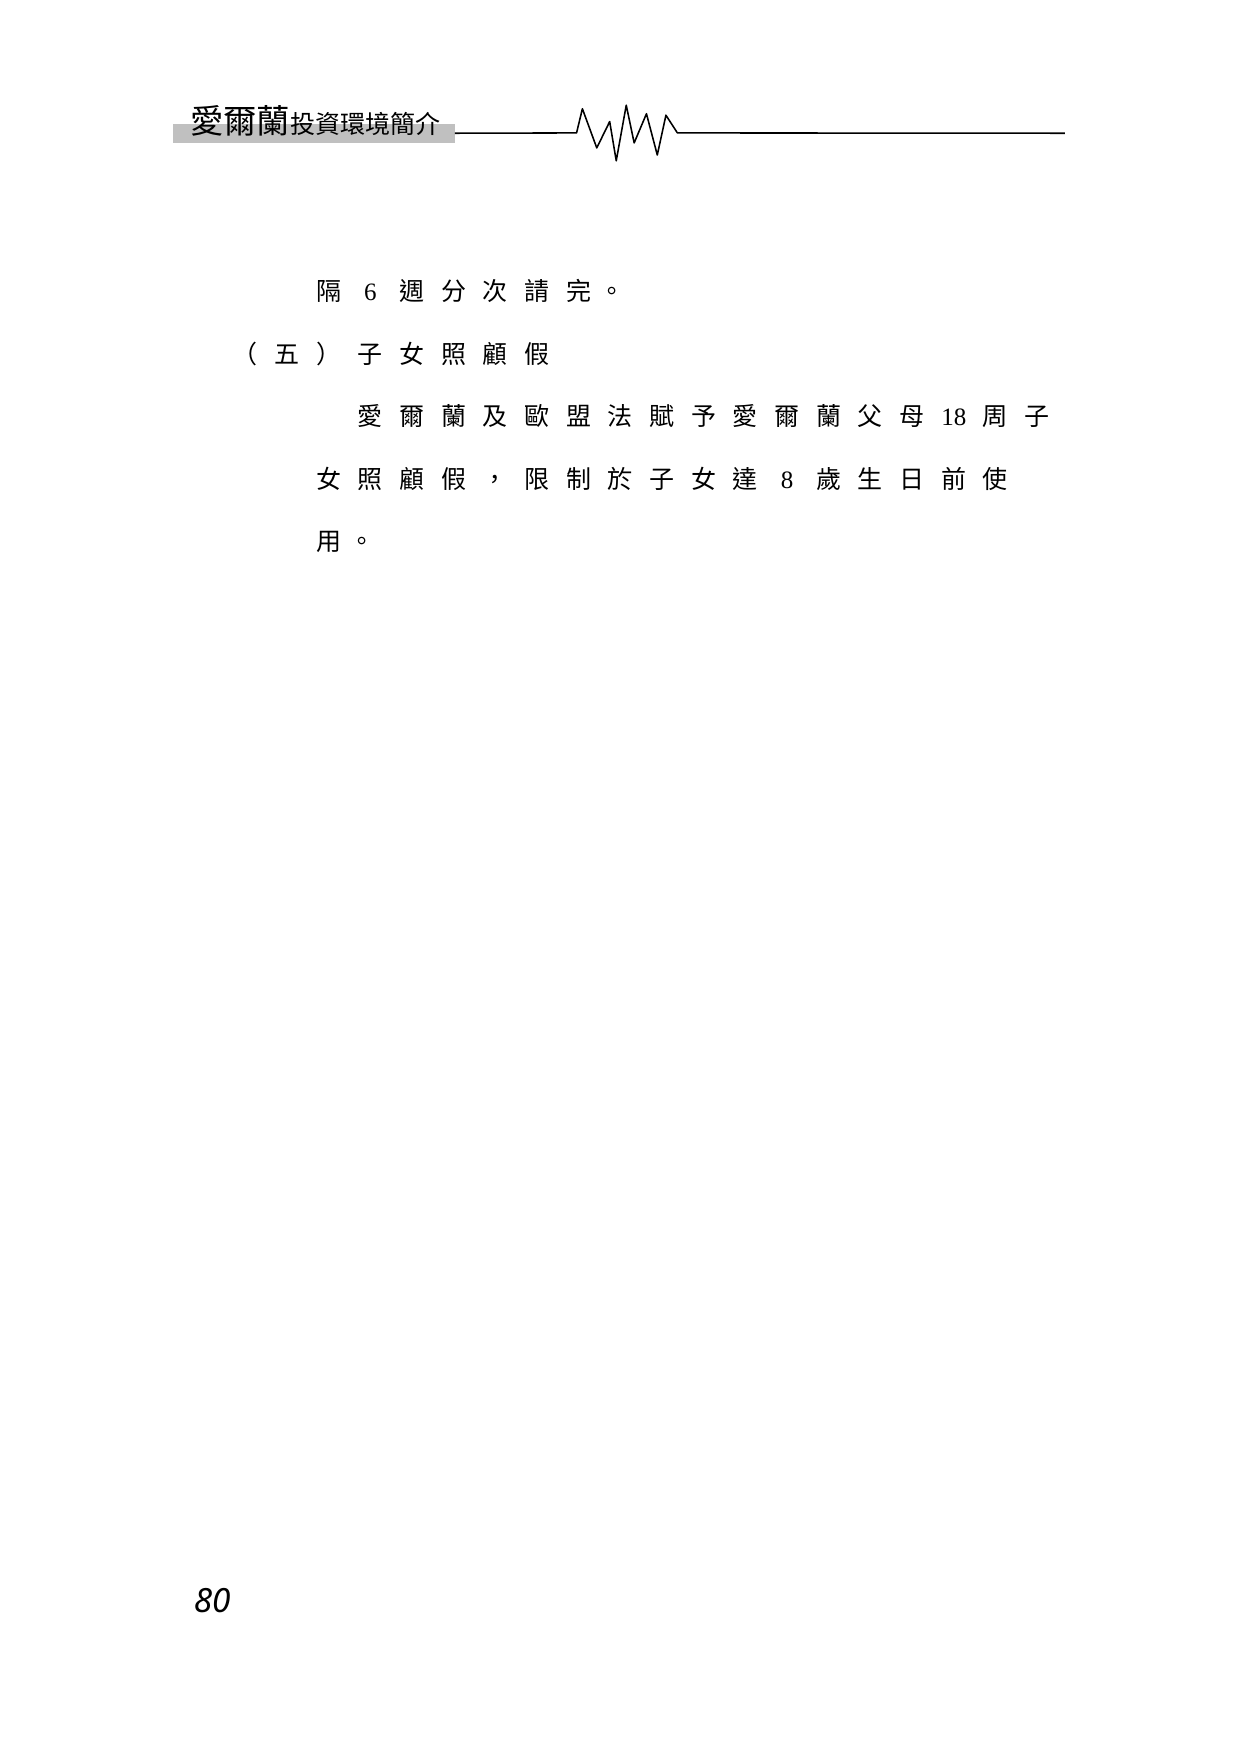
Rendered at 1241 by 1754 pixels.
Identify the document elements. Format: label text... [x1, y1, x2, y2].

text 愛爾蘭及歐盟法賦予愛爾蘭父母18周子女照顧假，限制於子女達8歲生日前使用。 [281, 375, 1058, 563]
text （五）子女照顧假 [207, 313, 1058, 375]
text 隔6週分次請完。 [281, 250, 1058, 313]
